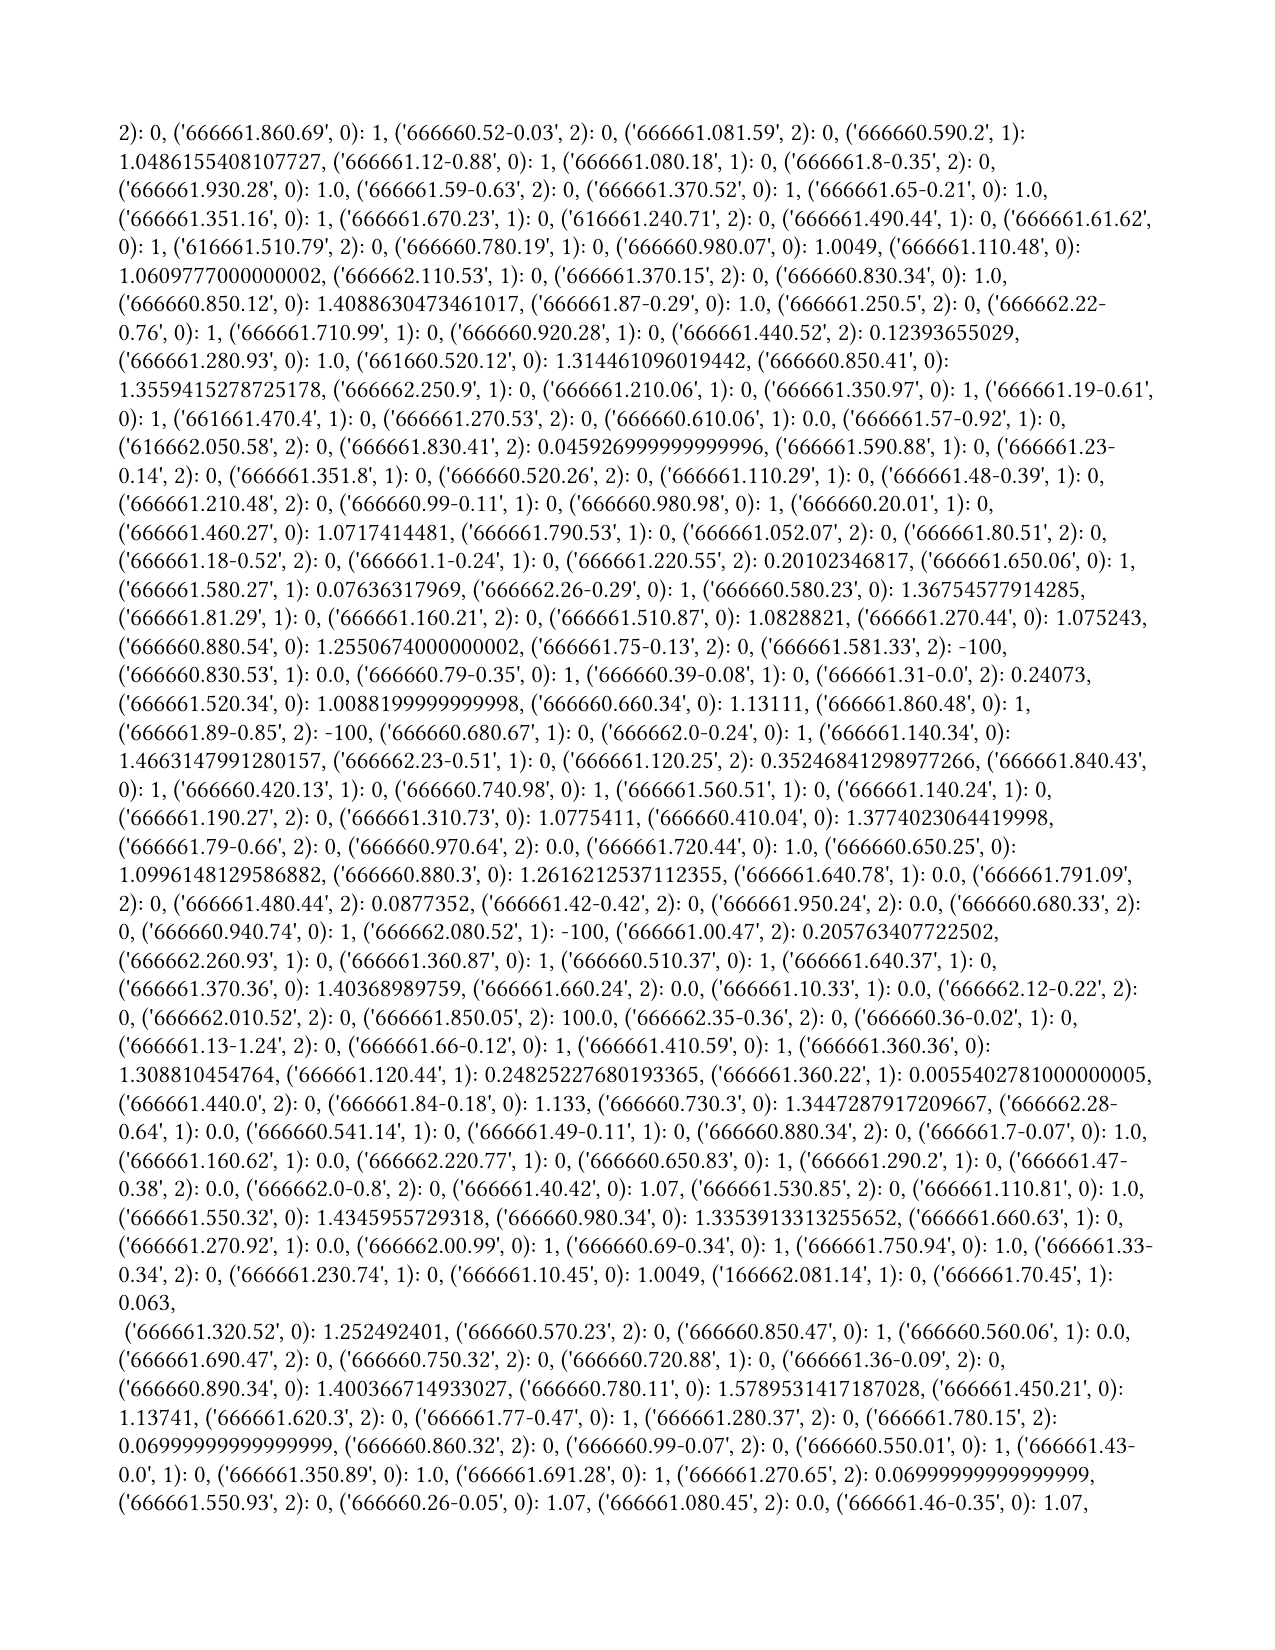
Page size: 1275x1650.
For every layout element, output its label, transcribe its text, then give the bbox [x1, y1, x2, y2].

text 2): 0, ('666661.860.69', 0): 1, ('666660.52-0.03', 2): 0, ('666661.081.59', 2): 0, ('666660.590.2', 1): 1.0486155408107727, ('666661.12-0.88', 0): 1, ('666661.080.18', 1): 0, ('666661.8-0.35', 2): 0, ('666661.930.28', 0): 1.0, ('666661.59-0.63', 2): 0, ('666661.370.52', 0): 1, ('666661.65-0.21', 0): 1.0, ('666661.351.16', 0): 1, ('666661.670.23', 1): 0, ('616661.240.71', 2): 0, ('666661.490.44', 1): 0, ('666661.61.62', 0): 1, ('616661.510.79', 2): 0, ('666660.780.19', 1): 0, ('666660.980.07', 0): 1.0049, ('666661.110.48', 0): 1.0609777000000002, ('666662.110.53', 1): 0, ('666661.370.15', 2): 0, ('666660.830.34', 0): 1.0, ('666660.850.12', 0): 1.4088630473461017, ('666661.87-0.29', 0): 1.0, ('666661.250.5', 2): 0, ('666662.22-0.76', 0): 1, ('666661.710.99', 1): 0, ('666660.920.28', 1): 0, ('666661.440.52', 2): 0.12393655029, ('666661.280.93', 0): 1.0, ('661660.520.12', 0): 1.314461096019442, ('666660.850.41', 0): 1.3559415278725178, ('666662.250.9', 1): 0, ('666661.210.06', 1): 0, ('666661.350.97', 0): 1, ('666661.19-0.61', 0): 1, ('661661.470.4', 1): 0, ('666661.270.53', 2): 0, ('666660.610.06', 1): 0.0, ('666661.57-0.92', 1): 0, ('616662.050.58', 2): 0, ('666661.830.41', 2): 0.045926999999999996, ('666661.590.88', 1): 0, ('666661.23-0.14', 2): 0, ('666661.351.8', 1): 0, ('666660.520.26', 2): 0, ('666661.110.29', 1): 0, ('666661.48-0.39', 1): 0, ('666661.210.48', 2): 0, ('666660.99-0.11', 1): 0, ('666660.980.98', 0): 1, ('666660.20.01', 1): 0, ('666661.460.27', 0): 1.0717414481, ('666661.790.53', 1): 0, ('666661.052.07', 2): 0, ('666661.80.51', 2): 0, ('666661.18-0.52', 2): 0, ('666661.1-0.24', 1): 0, ('666661.220.55', 2): 0.20102346817, ('666661.650.06', 0): 1, ('666661.580.27', 1): 0.07636317969, ('666662.26-0.29', 0): 1, ('666660.580.23', 0): 1.36754577914285, ('666661.81.29', 1): 0, ('666661.160.21', 2): 0, ('666661.510.87', 0): 1.0828821, ('666661.270.44', 0): 1.075243, ('666660.880.54', 0): 1.2550674000000002, ('666661.75-0.13', 2): 0, ('666661.581.33', 2): -100, ('666660.830.53', 1): 0.0, ('666660.79-0.35', 0): 1, ('666660.39-0.08', 1): 0, ('666661.31-0.0', 2): 0.24073, ('666661.520.34', 0): 1.0088199999999998, ('666660.660.34', 0): 1.13111, ('666661.860.48', 0): 1, ('666661.89-0.85', 2): -100, ('666660.680.67', 1): 0, ('666662.0-0.24', 0): 1, ('666661.140.34', 0): 1.4663147991280157, ('666662.23-0.51', 1): 0, ('666661.120.25', 2): 0.35246841298977266, ('666661.840.43', 0): 1, ('666660.420.13', 1): 0, ('666660.740.98', 0): 1, ('666661.560.51', 1): 0, ('666661.140.24', 1): 0, ('666661.190.27', 2): 0, ('666661.310.73', 0): 1.0775411, ('666660.410.04', 0): 1.3774023064419998, ('666661.79-0.66', 2): 0, ('666660.970.64', 2): 0.0, ('666661.720.44', 0): 1.0, ('666660.650.25', 0): 1.0996148129586882, ('666660.880.3', 0): 1.2616212537112355, ('666661.640.78', 1): 0.0, ('666661.791.09', 2): 0, ('666661.480.44', 2): 0.0877352, ('666661.42-0.42', 2): 0, ('666661.950.24', 2): 0.0, ('666660.680.33', 2): 0, ('666660.940.74', 0): 1, ('666662.080.52', 1): -100, ('666661.00.47', 2): 0.205763407722502, ('666662.260.93', 1): 0, ('666661.360.87', 0): 1, ('666660.510.37', 0): 1, ('666661.640.37', 1): 0, ('666661.370.36', 0): 1.40368989759, ('666661.660.24', 2): 0.0, ('666661.10.33', 1): 0.0, ('666662.12-0.22', 2): 0, ('666662.010.52', 2): 0, ('666661.850.05', 2): 100.0, ('666662.35-0.36', 2): 0, ('666660.36-0.02', 1): 0, ('666661.13-1.24', 2): 0, ('666661.66-0.12', 0): 1, ('666661.410.59', 0): 1, ('666661.360.36', 0): 1.308810454764, ('666661.120.44', 1): 0.24825227680193365, ('666661.360.22', 1): 0.0055402781000000005, ('666661.440.0', 2): 0, ('666661.84-0.18', 0): 1.133, ('666660.730.3', 0): 1.3447287917209667, ('666662.28-0.64', 1): 0.0, ('666660.541.14', 1): 0, ('666661.49-0.11', 1): 0, ('666660.880.34', 2): 0, ('666661.7-0.07', 0): 1.0, ('666661.160.62', 1): 0.0, ('666662.220.77', 1): 0, ('666660.650.83', 0): 1, ('666661.290.2', 1): 0, ('666661.47-0.38', 2): 0.0, ('666662.0-0.8', 2): 0, ('666661.40.42', 0): 1.07, ('666661.530.85', 2): 0, ('666661.110.81', 0): 1.0, ('666661.550.32', 0): 1.4345955729318, ('666660.980.34', 0): 1.3353913313255652, ('666661.660.63', 1): 0, ('666661.270.92', 1): 0.0, ('666662.00.99', 0): 1, ('666660.69-0.34', 0): 1, ('666661.750.94', 0): 1.0, ('666661.33-0.34', 2): 0, ('666661.230.74', 1): 0, ('666661.10.45', 0): 1.0049, ('166662.081.14', 1): 0, ('666661.70.45', 1): 0.063, [118, 118, 1157, 1317]
text ('666661.320.52', 0): 1.252492401, ('666660.570.23', 2): 0, ('666660.850.47', 0): 1, ('666660.560.06', 1): 0.0, ('666661.690.47', 2): 0, ('666660.750.32', 2): 0, ('666660.720.88', 1): 0, ('666661.36-0.09', 2): 0, ('666660.890.34', 0): 1.400366714933027, ('666660.780.11', 0): 1.5789531417187028, ('666661.450.21', 0): 1.13741, ('666661.620.3', 2): 0, ('666661.77-0.47', 0): 1, ('666661.280.37', 2): 0, ('666661.780.15', 2): 0.06999999999999999, ('666660.860.32', 2): 0, ('666660.99-0.07', 2): 0, ('666660.550.01', 0): 1, ('666661.43-0.0', 1): 0, ('666661.350.89', 0): 1.0, ('666661.691.28', 0): 1, ('666661.270.65', 2): 0.06999999999999999, ('666661.550.93', 2): 0, ('666660.26-0.05', 0): 1.07, ('666661.080.45', 2): 0.0, ('666661.46-0.35', 0): 1.07, [118, 1317, 1157, 1517]
